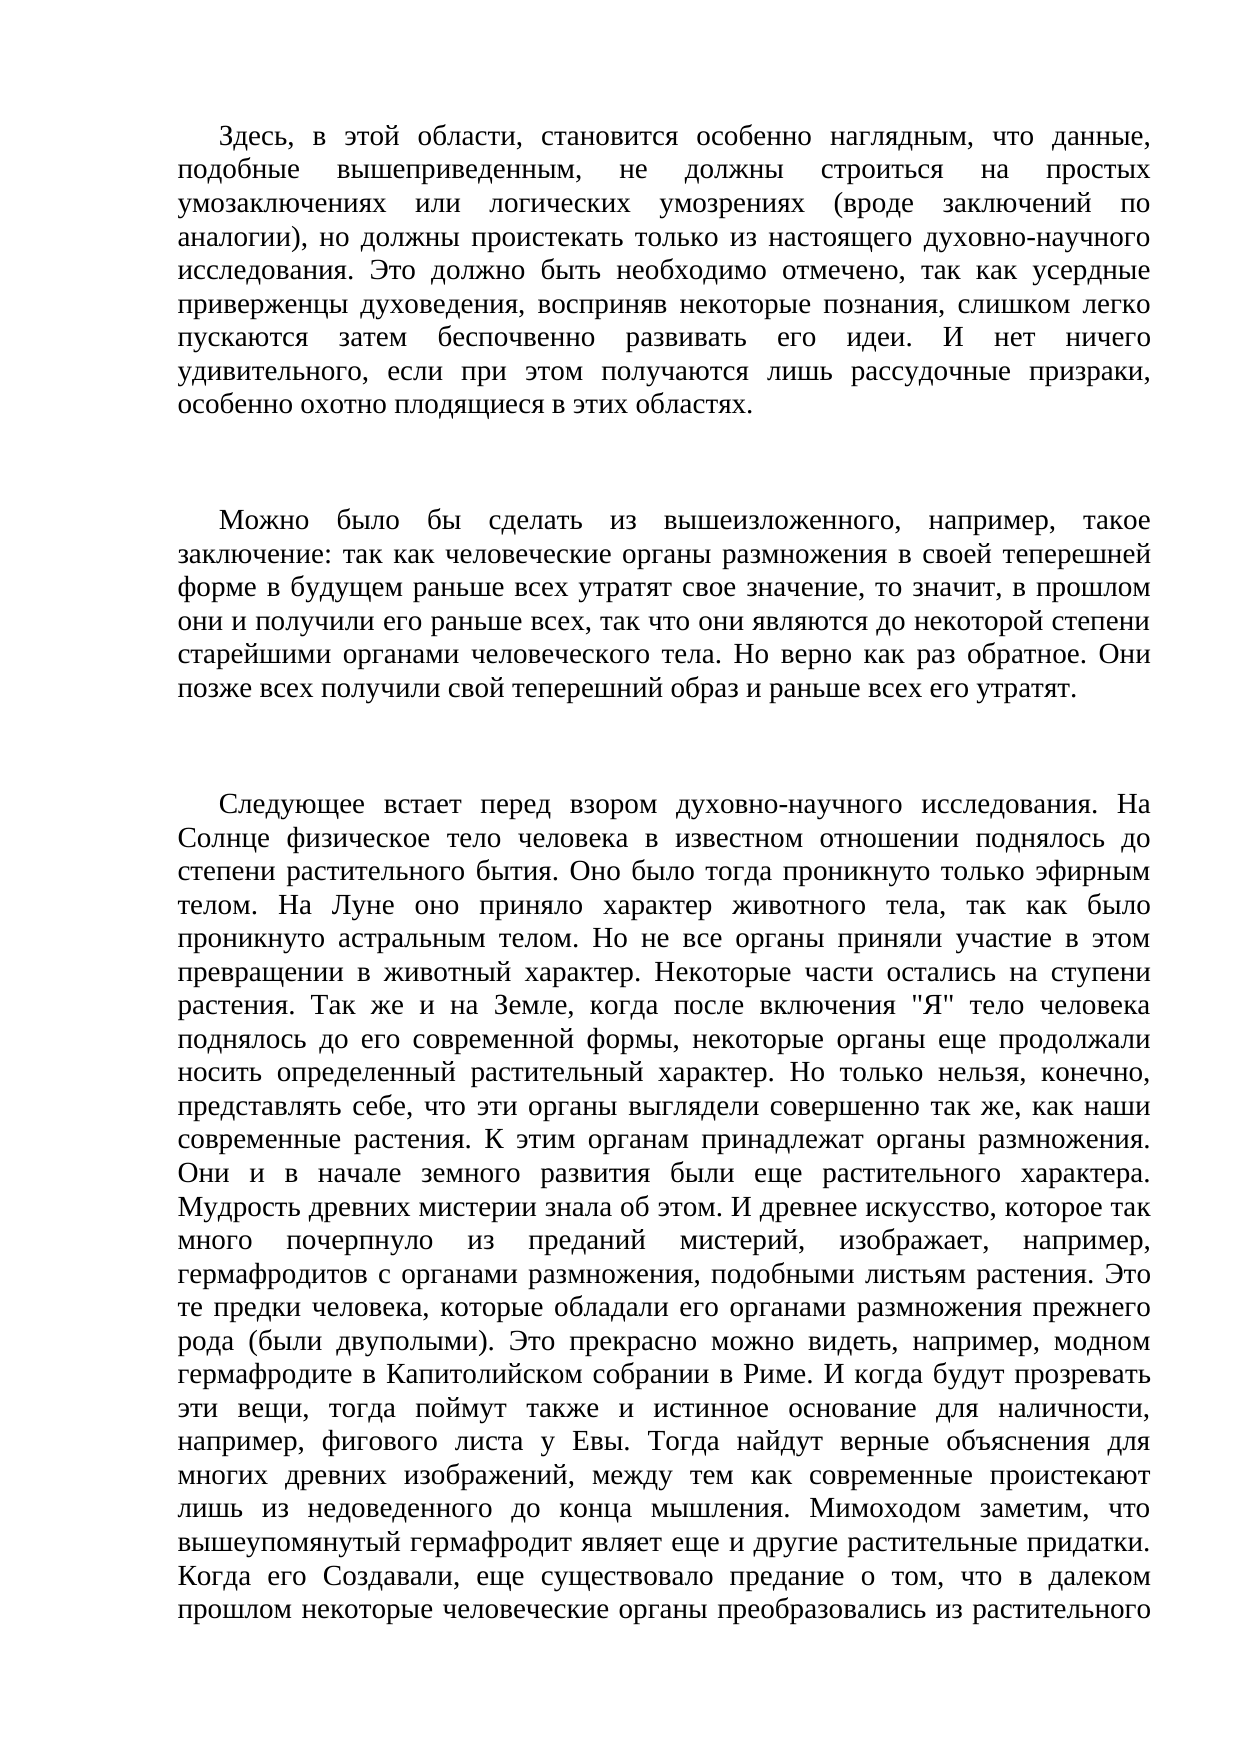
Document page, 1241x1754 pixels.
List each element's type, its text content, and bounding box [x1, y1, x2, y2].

text Следующее встает перед взором духовно-научного исследования. На Солнце физическое тело человека в известном отношении поднялось до степени растительного бытия. Оно было тогда проникнуто только эфирным телом. На Луне оно приняло характер животного тела, так как было проникнуто астральным телом. Но не все органы приняли участие в этом превращении в животный характер. Некоторые части остались на ступени растения. Так же и на Земле, когда после включения "Я" тело человека поднялось до его современной формы, некоторые органы еще продолжали носить определенный растительный характер. Но только нельзя, конечно, представлять себе, что эти органы выглядели совершенно так же, как наши современные растения. К этим органам принадлежат органы размножения. Они и в начале земного развития были еще растительного характера. Мудрость древних мистерии знала об этом. И древнее искусство, которое так много почерпнуло из преданий мистерий, изображает, например, гермафродитов с органами размножения, подобными листьям растения. Это те предки человека, которые обладали его органами размножения прежнего рода (были двуполыми). Это прекрасно можно видеть, например, модном гермафродите в Капитолийском собрании в Риме. И когда будут прозревать эти вещи, тогда поймут также и истинное основание для наличности, например, фигового листа у Евы. Тогда найдут верные объяснения для многих древних изображений, между тем как современные проистекают лишь из недоведенного до конца мышления. Мимоходом заметим, что вышеупомянутый гермафродит являет еще и другие растительные придатки. Когда его Создавали, еще существовало предание о том, что в далеком прошлом некоторые человеческие органы преобразовались из растительного [177, 786, 1152, 1625]
text Можно было бы сделать из вышеизложенного, например, такое заключение: так как человеческие органы размножения в своей теперешней форме в будущем раньше всех утратят свое значение, то значит, в прошлом они и получили его раньше всех, так что они являются до некоторой степени старейшими органами человеческого тела. Но верно как раз обратное. Они позже всех получили свой теперешний образ и раньше всех его утратят. [177, 502, 1152, 704]
text Здесь, в этой области, становится особенно наглядным, что данные, подобные вышеприведенным, не должны строиться на простых умозаключениях или логических умозрениях (вроде заключений по аналогии), но должны проистекать только из настоящего духовно-научного исследования. Это должно быть необходимо отмечено, так как усердные приверженцы духоведения, восприняв некоторые познания, слишком легко пускаются затем беспочвенно развивать его идеи. И нет ничего удивительного, если при этом получаются лишь рассудочные призраки, особенно охотно плодящиеся в этих областях. [177, 118, 1152, 420]
